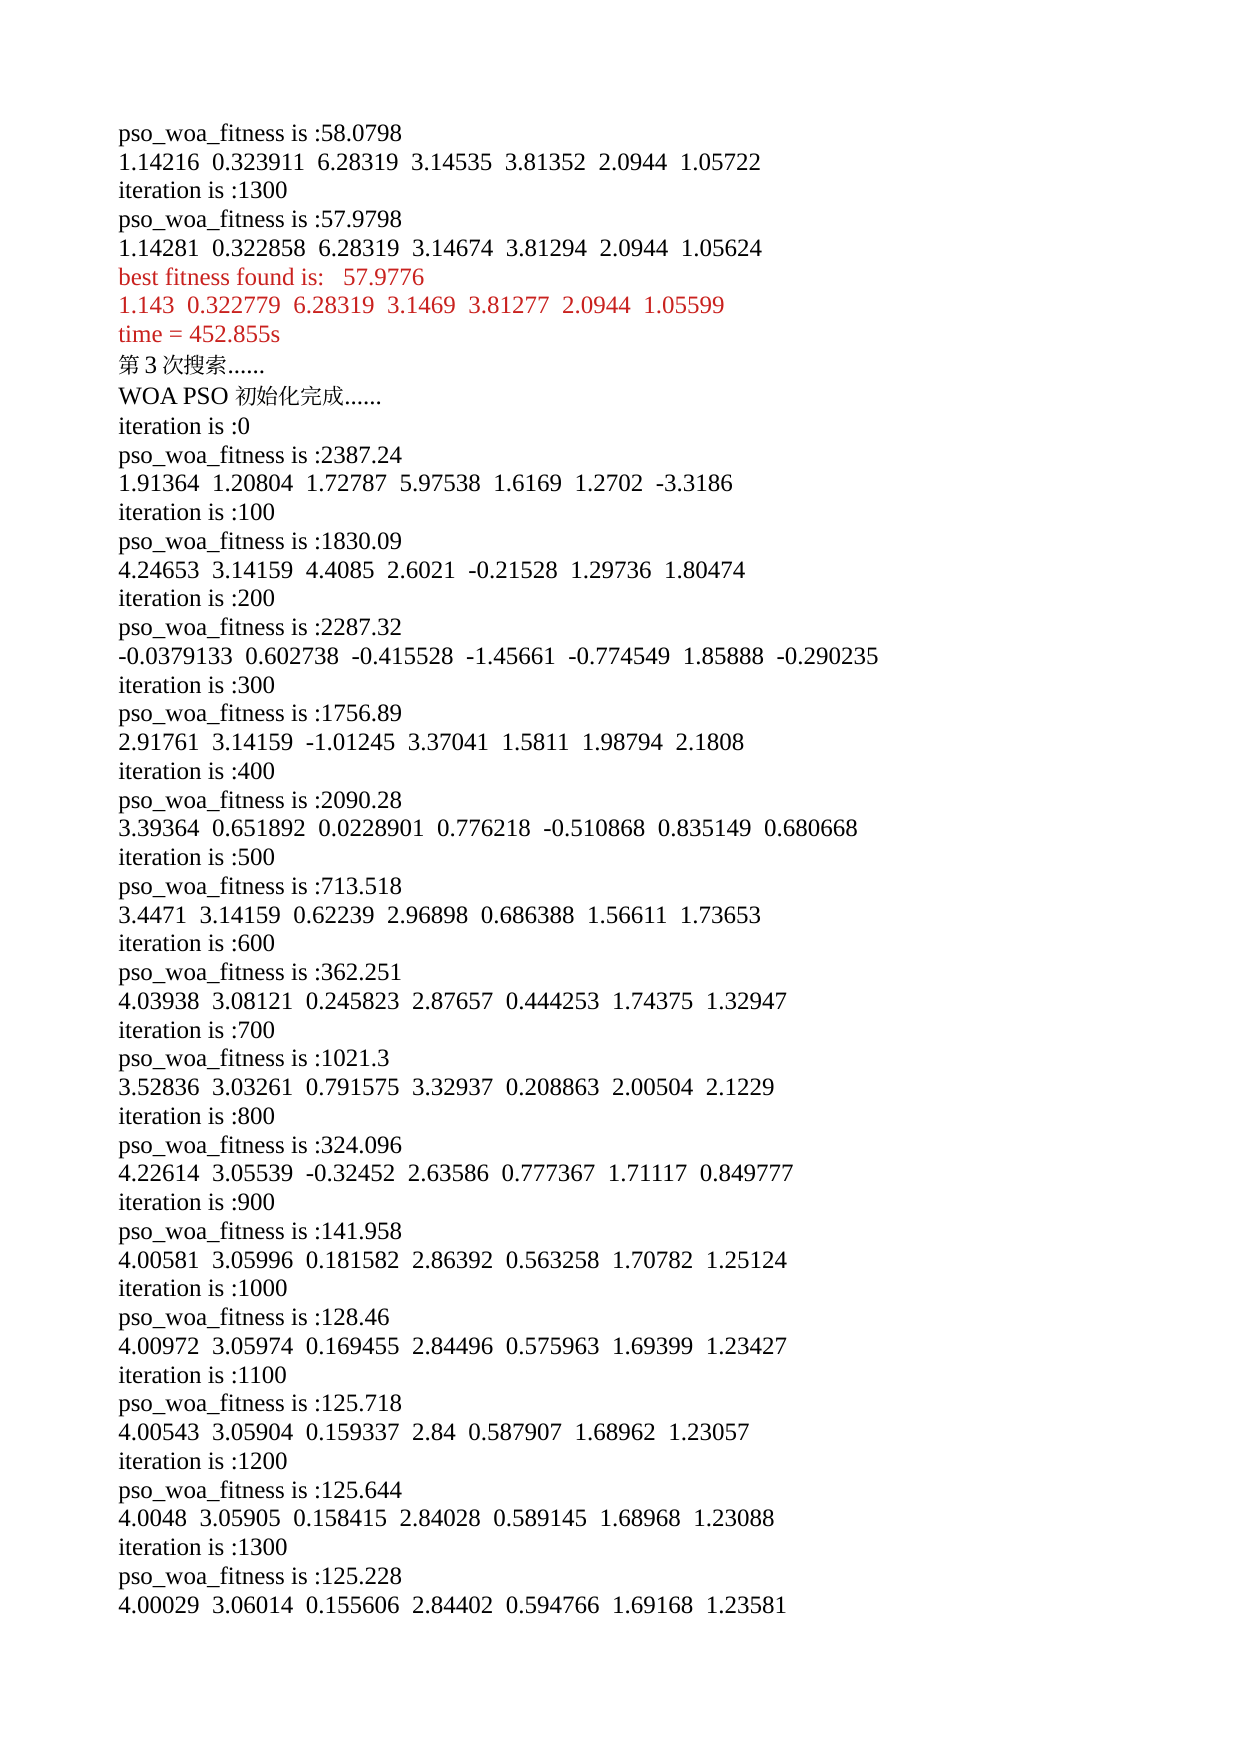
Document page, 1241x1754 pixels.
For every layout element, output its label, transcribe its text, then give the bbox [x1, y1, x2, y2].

text iteration is :1000 [118, 1273, 1122, 1302]
text iteration is :100 [118, 497, 1122, 526]
text pso_woa_fitness is :324.096 [118, 1130, 1122, 1158]
text iteration is :900 [118, 1187, 1122, 1216]
text 4.00972 3.05974 0.169455 2.84496 0.575963 1.69399 1.23427 [118, 1331, 1122, 1360]
text 1.14216 0.323911 6.28319 3.14535 3.81352 2.0944 1.05722 [118, 147, 1122, 176]
text 3.39364 0.651892 0.0228901 0.776218 -0.510868 0.835149 0.680668 [118, 813, 1122, 842]
text 1.91364 1.20804 1.72787 5.97538 1.6169 1.2702 -3.3186 [118, 468, 1122, 497]
text 1.143 0.322779 6.28319 3.1469 3.81277 2.0944 1.05599 [118, 291, 1122, 319]
text iteration is :800 [118, 1101, 1122, 1130]
text iteration is :200 [118, 583, 1122, 612]
text 4.22614 3.05539 -0.32452 2.63586 0.777367 1.71117 0.849777 [118, 1158, 1122, 1187]
text iteration is :700 [118, 1015, 1122, 1043]
text time = 452.855s [118, 319, 1122, 348]
text 3.52836 3.03261 0.791575 3.32937 0.208863 2.00504 2.1229 [118, 1072, 1122, 1101]
text pso_woa_fitness is :125.718 [118, 1388, 1122, 1417]
text 4.00581 3.05996 0.181582 2.86392 0.563258 1.70782 1.25124 [118, 1245, 1122, 1273]
text iteration is :500 [118, 842, 1122, 871]
text pso_woa_fitness is :1021.3 [118, 1043, 1122, 1072]
text iteration is :300 [118, 670, 1122, 698]
text iteration is :1300 [118, 176, 1122, 204]
text pso_woa_fitness is :128.46 [118, 1302, 1122, 1331]
text pso_woa_fitness is :2287.32 [118, 612, 1122, 641]
text -0.0379133 0.602738 -0.415528 -1.45661 -0.774549 1.85888 -0.290235 [118, 641, 1122, 670]
text WOA PSO 初始化完成...... [118, 379, 1122, 411]
text pso_woa_fitness is :1756.89 [118, 698, 1122, 727]
text pso_woa_fitness is :2090.28 [118, 785, 1122, 813]
text iteration is :600 [118, 928, 1122, 957]
text 第3次搜索...... [118, 348, 1122, 379]
text 4.24653 3.14159 4.4085 2.6021 -0.21528 1.29736 1.80474 [118, 555, 1122, 583]
text 3.4471 3.14159 0.62239 2.96898 0.686388 1.56611 1.73653 [118, 900, 1122, 928]
text pso_woa_fitness is :57.9798 [118, 204, 1122, 233]
text pso_woa_fitness is :713.518 [118, 871, 1122, 900]
text 2.91761 3.14159 -1.01245 3.37041 1.5811 1.98794 2.1808 [118, 727, 1122, 756]
text 4.0048 3.05905 0.158415 2.84028 0.589145 1.68968 1.23088 [118, 1503, 1122, 1532]
text pso_woa_fitness is :362.251 [118, 957, 1122, 986]
text pso_woa_fitness is :2387.24 [118, 440, 1122, 468]
text pso_woa_fitness is :125.228 [118, 1561, 1122, 1590]
text iteration is :1300 [118, 1532, 1122, 1561]
text best fitness found is: 57.9776 [118, 262, 1122, 291]
text iteration is :0 [118, 411, 1122, 440]
text pso_woa_fitness is :141.958 [118, 1216, 1122, 1245]
text iteration is :1200 [118, 1446, 1122, 1475]
text 4.03938 3.08121 0.245823 2.87657 0.444253 1.74375 1.32947 [118, 986, 1122, 1015]
text iteration is :400 [118, 756, 1122, 785]
text pso_woa_fitness is :58.0798 [118, 118, 1122, 147]
text 1.14281 0.322858 6.28319 3.14674 3.81294 2.0944 1.05624 [118, 233, 1122, 262]
text pso_woa_fitness is :125.644 [118, 1475, 1122, 1503]
text 4.00543 3.05904 0.159337 2.84 0.587907 1.68962 1.23057 [118, 1417, 1122, 1446]
text iteration is :1100 [118, 1360, 1122, 1388]
text pso_woa_fitness is :1830.09 [118, 526, 1122, 555]
text 4.00029 3.06014 0.155606 2.84402 0.594766 1.69168 1.23581 [118, 1590, 1122, 1618]
